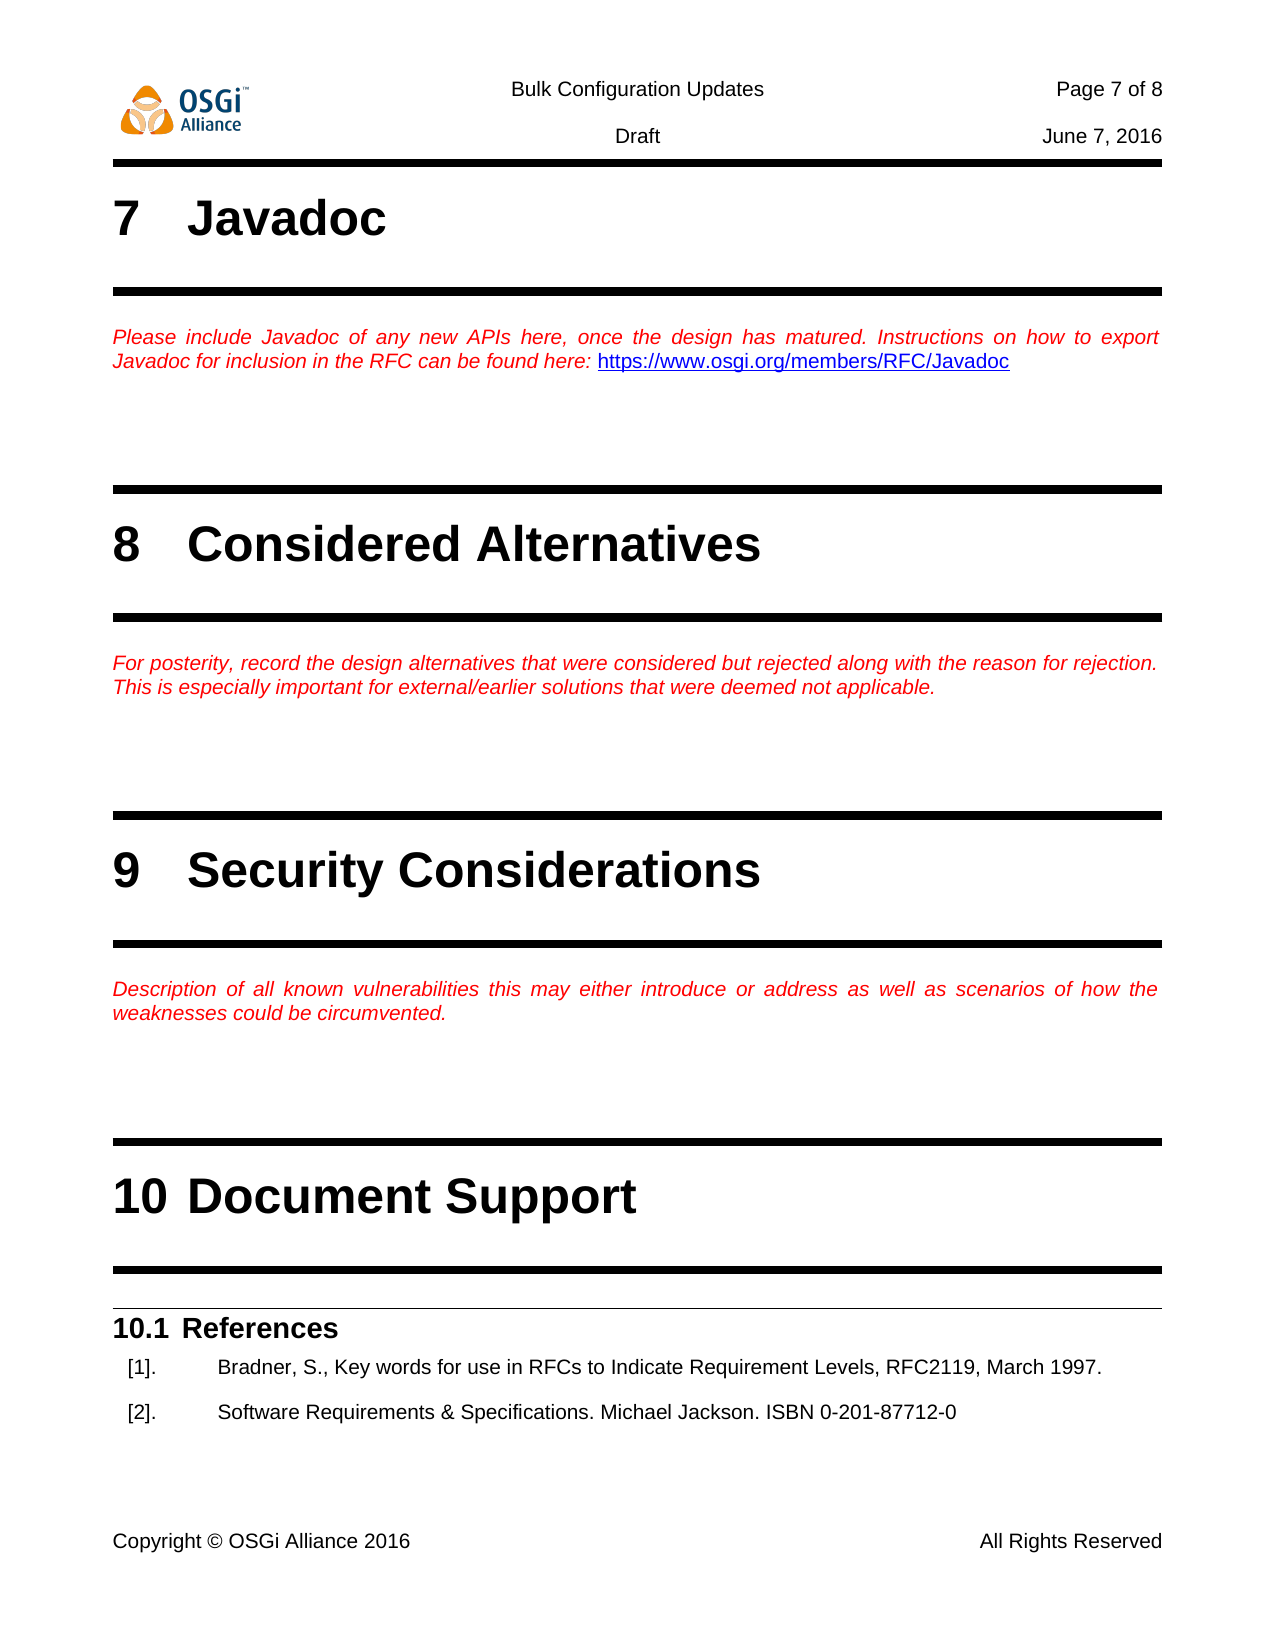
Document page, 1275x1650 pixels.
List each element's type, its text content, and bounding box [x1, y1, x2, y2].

subtitle Considered Alternatives [112, 486, 1162, 622]
subtitle References [112, 1309, 1162, 1344]
picture [113, 78, 257, 142]
subtitle Javadoc [112, 160, 1162, 296]
subtitle Document Support [112, 1139, 1162, 1274]
subtitle Security Considerations [112, 812, 1162, 948]
list Software Requirements & Specifications. Michael Jackson. ISBN 0-201-87712-0 [127, 1399, 1162, 1423]
text Please include Javadoc of any new APIs here, once the design has matured. Instructions on how to export Javadoc for inclusion in the RFC can be found here: https://www.osgi.org/members/RFC/Javadoc [112, 325, 1162, 373]
list Bradner, S., Key words for use in RFCs to Indicate Requirement Levels, RFC2119, March 1997. [127, 1355, 1162, 1379]
text Description of all known vulnerabilities this may either introduce or address as well as scenarios of how the weaknesses could be circumvented. [112, 977, 1162, 1025]
text For posterity, record the design alternatives that were considered but rejected along with the reason for rejection. This is especially important for external/earlier solutions that were deemed not applicable. [112, 651, 1162, 699]
